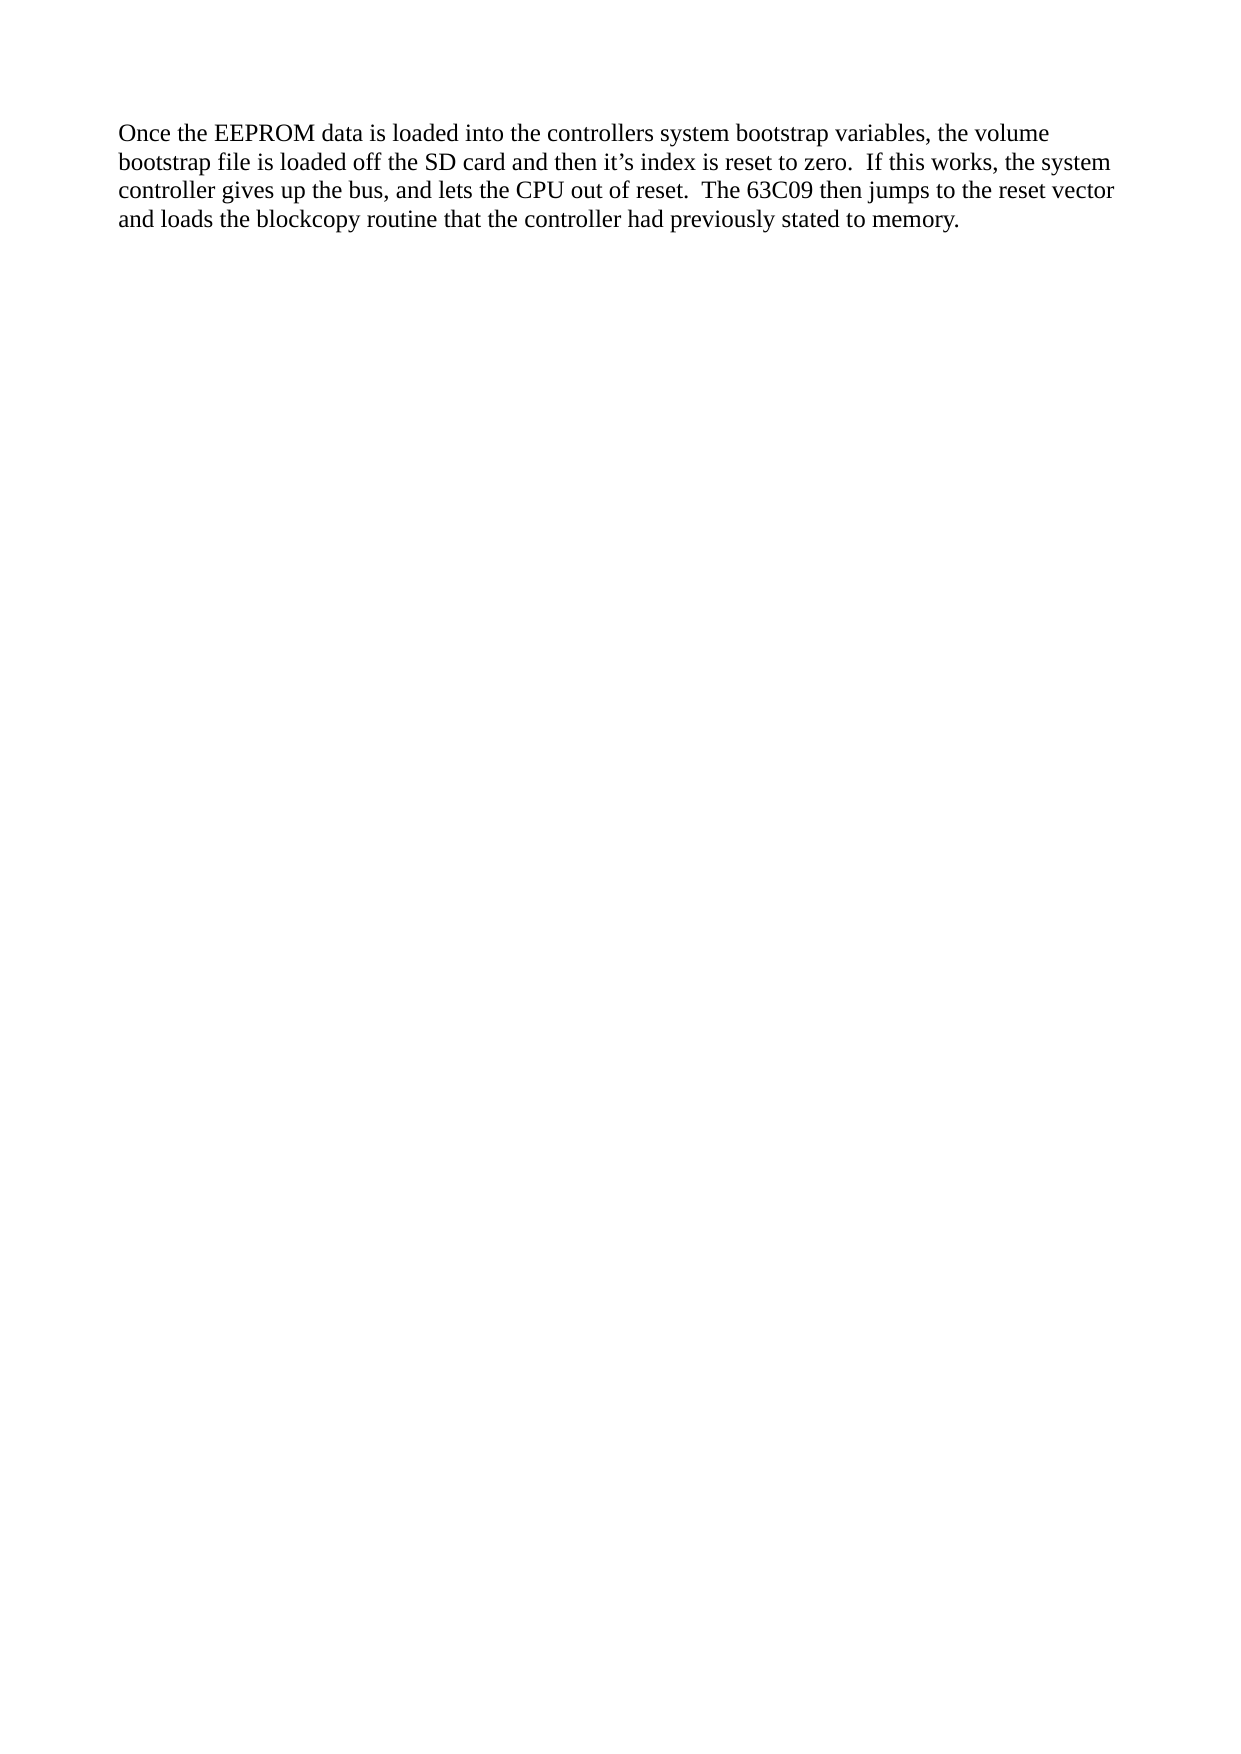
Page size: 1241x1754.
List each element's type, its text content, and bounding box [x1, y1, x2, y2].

text Once the EEPROM data is loaded into the controllers system bootstrap variables, the volume bootstrap file is loaded off the SD card and then it’s index is reset to zero. If this works, the system controller gives up the bus, and lets the CPU out of reset. The 63C09 then jumps to the reset vector and loads the blockcopy routine that the controller had previously stated to memory. [118, 118, 1122, 233]
